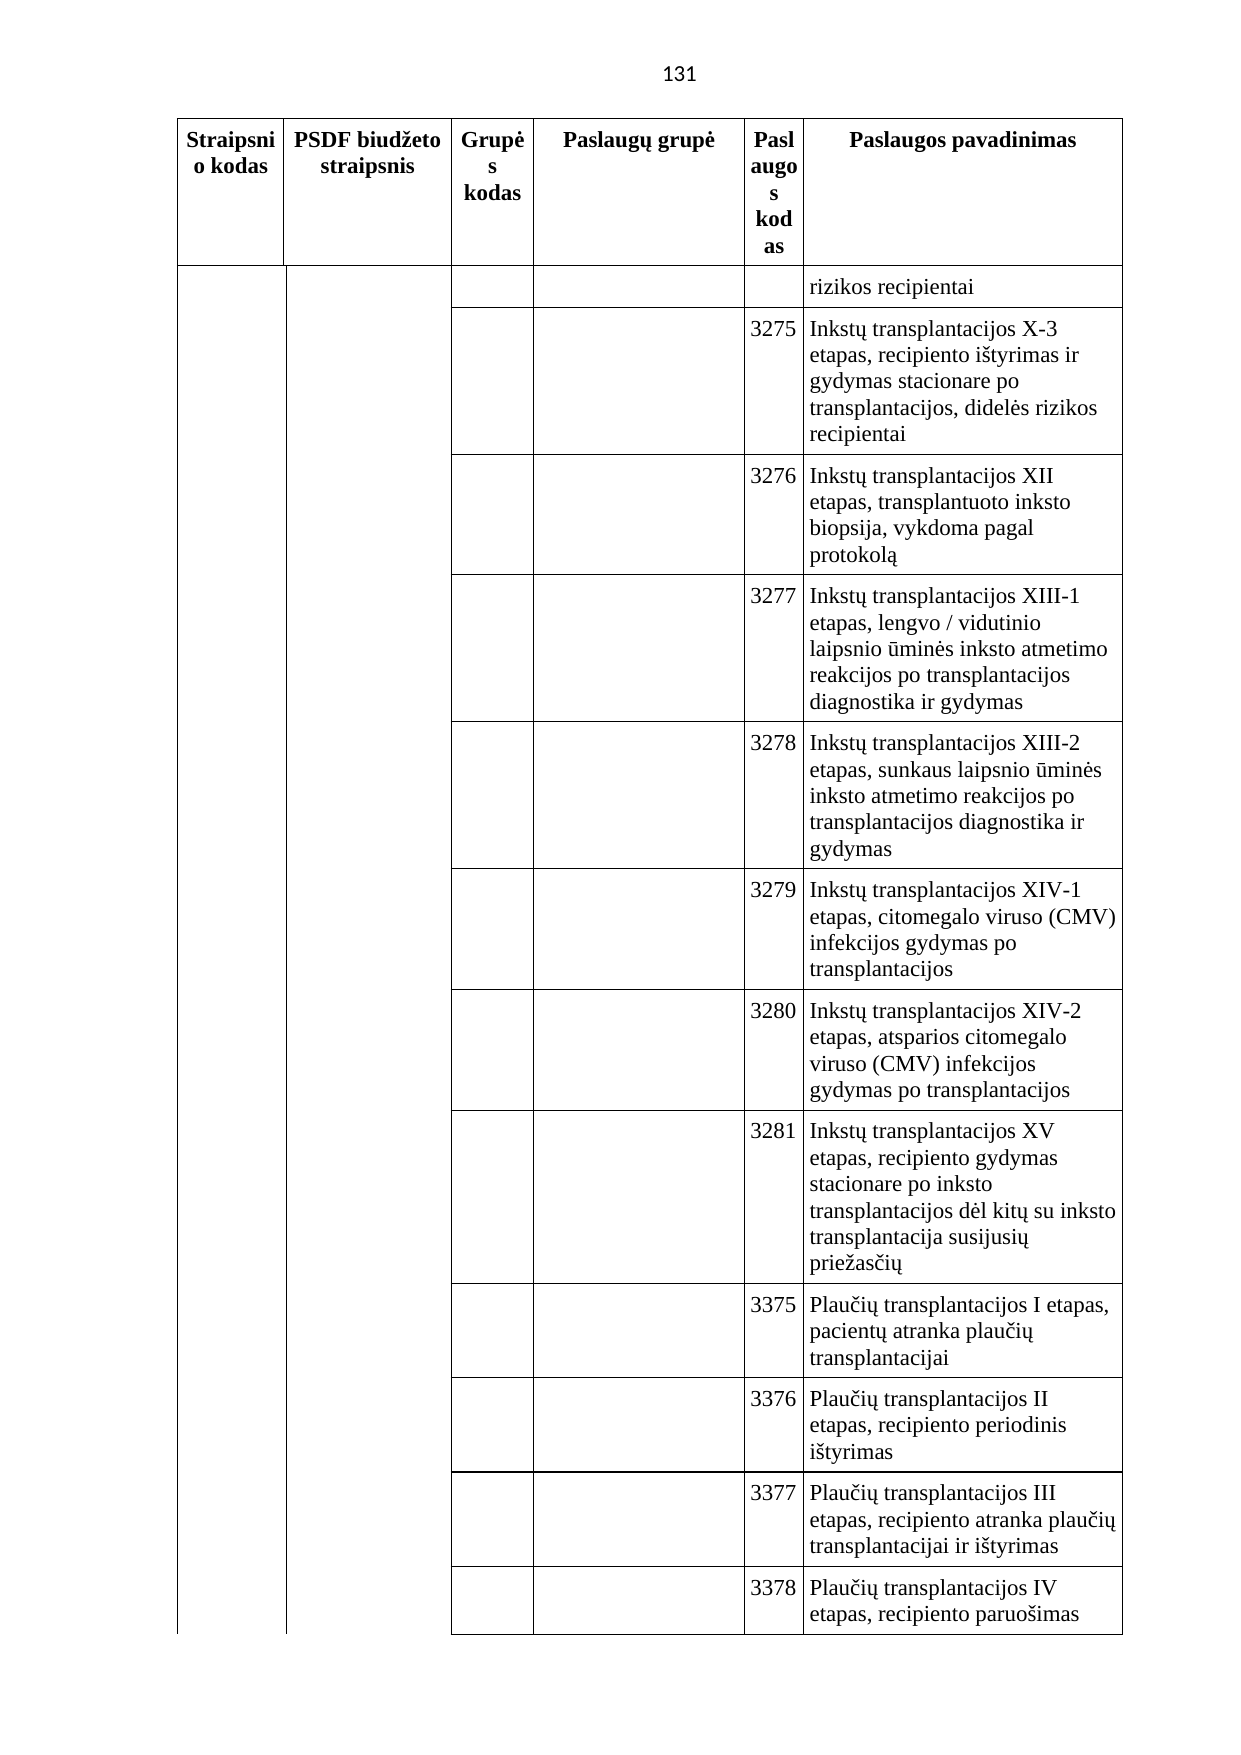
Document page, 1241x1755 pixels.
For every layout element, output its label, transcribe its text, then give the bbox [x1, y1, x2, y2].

table_header PSDF biudžeto straipsnis [284, 119, 451, 265]
table_cell 3281 [745, 1111, 803, 1283]
table_cell 3375 [745, 1284, 803, 1377]
table_cell [287, 1110, 451, 1283]
table_cell [287, 307, 451, 454]
table_cell [178, 1283, 286, 1377]
table_cell [178, 454, 286, 574]
table_cell [452, 722, 533, 868]
table_cell [178, 1110, 286, 1283]
table_cell [745, 266, 803, 307]
table_cell [452, 455, 533, 574]
table_cell [534, 1473, 744, 1566]
table_cell Plaučių transplantacijos II etapas, recipiento periodinis ištyrimas [804, 1378, 1122, 1471]
table_cell Plaučių transplantacijos III etapas, recipiento atranka plaučių transplantacijai ir ištyrimas [804, 1473, 1122, 1566]
table_cell rizikos recipientai [804, 266, 1122, 307]
table_cell [534, 1567, 744, 1633]
table_cell [287, 989, 451, 1109]
table_cell [534, 722, 744, 868]
table_cell [287, 1566, 451, 1633]
table_cell 3278 [745, 722, 803, 868]
table_cell [178, 1471, 286, 1566]
table_cell 3279 [745, 869, 803, 989]
table_cell Inkstų transplantacijos XIII-2 etapas, sunkaus laipsnio ūminės inksto atmetimo reakcijos po transplantacijos diagnostika ir gydymas [804, 722, 1122, 868]
table_cell [534, 575, 744, 721]
table_cell Inkstų transplantacijos XIII-1 etapas, lengvo / vidutinio laipsnio ūminės inksto atmetimo reakcijos po transplantacijos diagnostika ir gydymas [804, 575, 1122, 721]
table_cell [178, 989, 286, 1109]
table_cell [178, 868, 286, 989]
table_cell [452, 869, 533, 989]
table_cell [452, 575, 533, 721]
table_header Paslaugos pavadinimas [804, 119, 1122, 265]
table_cell [178, 574, 286, 721]
table_cell [287, 1377, 451, 1471]
table_cell [287, 721, 451, 868]
table_header Grupės kodas [452, 119, 533, 265]
table_cell 3377 [745, 1473, 803, 1566]
table_cell [287, 1471, 451, 1566]
table_header Paslaugų grupė [534, 119, 744, 265]
table_cell Plaučių transplantacijos IV etapas, recipiento paruošimas [804, 1567, 1122, 1633]
table_cell 3280 [745, 990, 803, 1109]
table_cell [287, 574, 451, 721]
table_cell [287, 454, 451, 574]
table_cell [534, 1378, 744, 1471]
table_cell Plaučių transplantacijos I etapas, pacientų atranka plaučių transplantacijai [804, 1284, 1122, 1377]
table_cell [452, 266, 533, 307]
table_cell [534, 869, 744, 989]
table_cell [534, 990, 744, 1109]
table_cell [178, 1377, 286, 1471]
table_cell [178, 721, 286, 868]
table_header Paslaugos kodas [745, 119, 803, 265]
table_cell Inkstų transplantacijos XII etapas, transplantuoto inksto biopsija, vykdoma pagal protokolą [804, 455, 1122, 574]
table_cell [534, 308, 744, 454]
table_cell Inkstų transplantacijos XIV-2 etapas, atsparios citomegalo viruso (CMV) infekcijos gydymas po transplantacijos [804, 990, 1122, 1109]
table_cell [452, 1567, 533, 1633]
table_cell [534, 1111, 744, 1283]
table_cell [534, 455, 744, 574]
table_cell [287, 868, 451, 989]
table_cell Inkstų transplantacijos XV etapas, recipiento gydymas stacionare po inksto transplantacijos dėl kitų su inksto transplantacija susijusių priežasčių [804, 1111, 1122, 1283]
table_cell 3277 [745, 575, 803, 721]
table_cell [287, 266, 451, 307]
table_cell [452, 308, 533, 454]
table_cell [452, 1284, 533, 1377]
table_cell [452, 1111, 533, 1283]
table_header Straipsnio kodas [178, 119, 283, 265]
table_cell Inkstų transplantacijos XIV-1 etapas, citomegalo viruso (CMV) infekcijos gydymas po transplantacijos [804, 869, 1122, 989]
table_cell [178, 1566, 286, 1633]
table_cell [534, 1284, 744, 1377]
table_cell [178, 307, 286, 454]
table_cell 3378 [745, 1567, 803, 1633]
table_cell [287, 1283, 451, 1377]
table_cell 3275 [745, 308, 803, 454]
table_cell 3376 [745, 1378, 803, 1471]
table_cell [534, 266, 744, 307]
table_cell [178, 266, 286, 307]
table_cell 3276 [745, 455, 803, 574]
table_cell [452, 1473, 533, 1566]
table_cell [452, 1378, 533, 1471]
table_cell [452, 990, 533, 1109]
table_cell Inkstų transplantacijos X-3 etapas, recipiento ištyrimas ir gydymas stacionare po transplantacijos, didelės rizikos recipientai [804, 308, 1122, 454]
